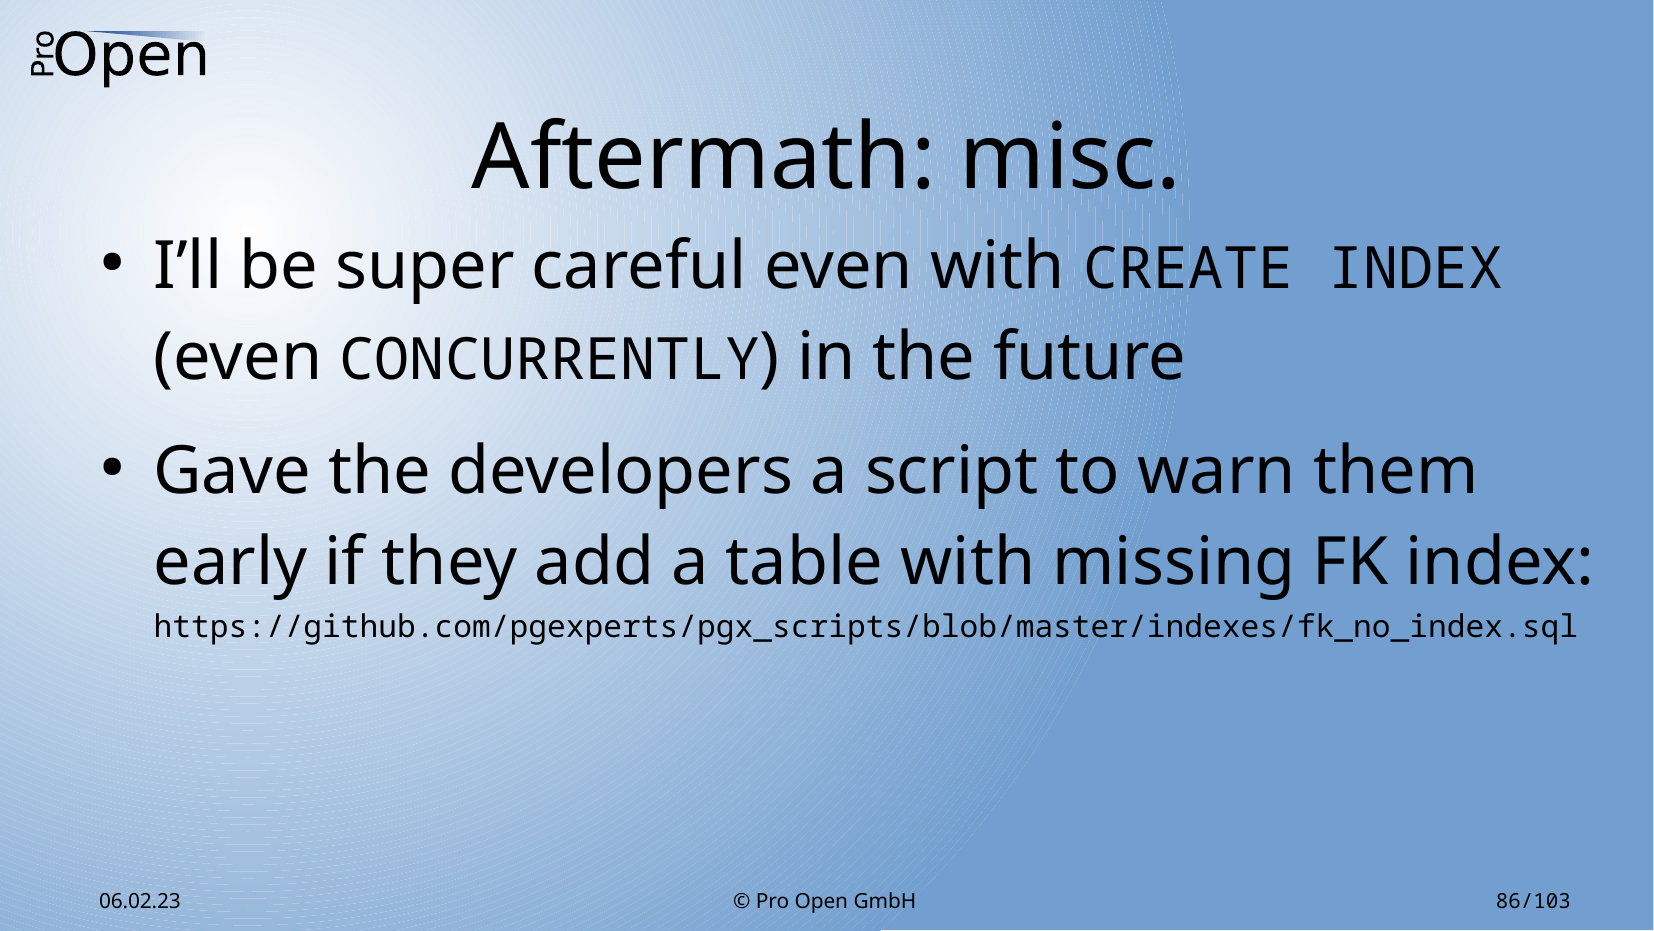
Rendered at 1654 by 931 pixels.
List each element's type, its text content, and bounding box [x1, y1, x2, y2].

list I’ll be super careful even with CREATE INDEX (even CONCURRENTLY) in the future Gave the developers a script to warn them early if they add a table with missing FK index: https://github.com/pgexperts/pgx_scripts/blob/master/indexes/fk_no_index.sql [82, 217, 1625, 827]
title Aftermath: misc. [82, 88, 1571, 217]
